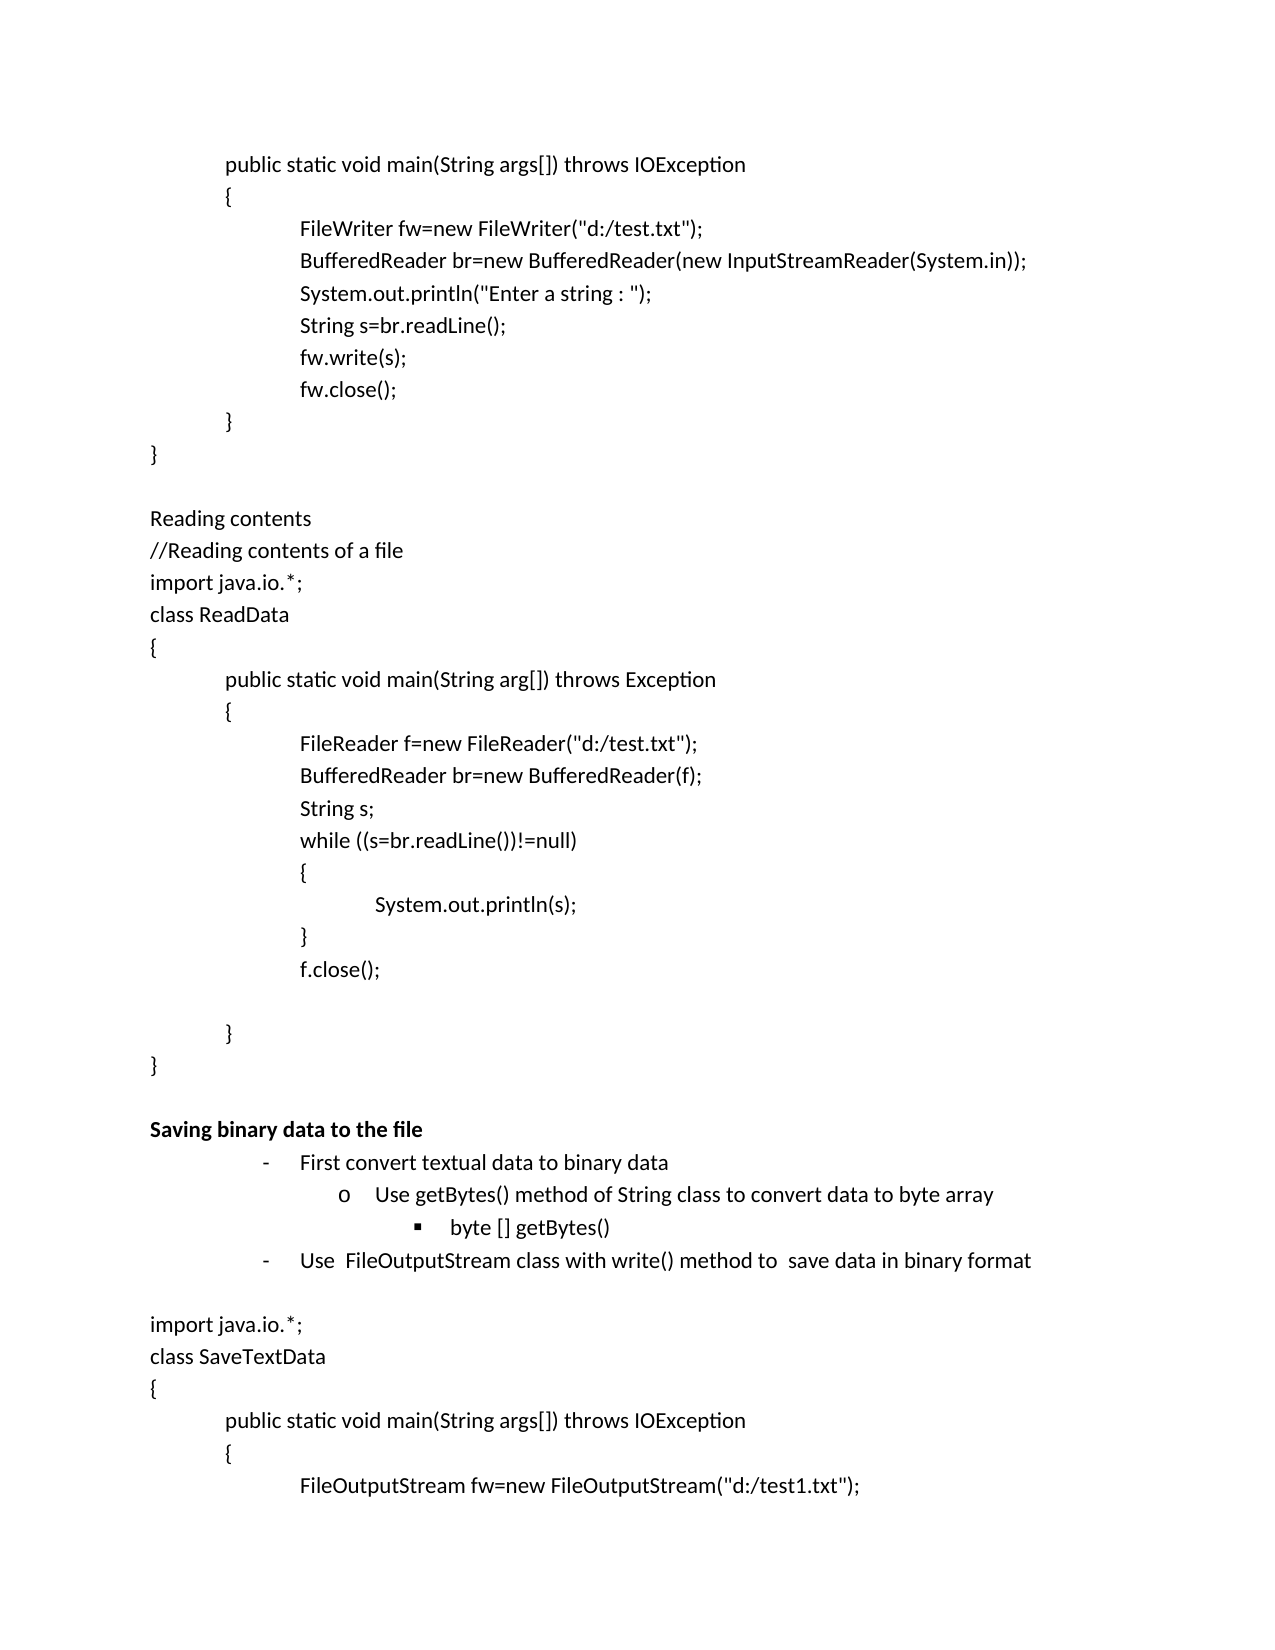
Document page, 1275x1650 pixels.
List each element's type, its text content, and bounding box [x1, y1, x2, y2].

text System.out.println(s); [150, 890, 1125, 918]
text //Reading contents of a file [150, 536, 1125, 564]
list Use getBytes() method of String class to convert data to byte array [337, 1180, 1125, 1209]
text } [150, 922, 1125, 951]
text } [150, 440, 1125, 468]
text { [150, 697, 1125, 725]
text { [150, 633, 1125, 661]
text { [150, 858, 1125, 886]
list byte [] getBytes() [412, 1213, 1125, 1242]
text FileReader f=new FileReader("d:/test.txt"); [150, 729, 1125, 757]
text System.out.println("Enter a string : "); [150, 279, 1125, 307]
text class SaveTextData [150, 1342, 1125, 1370]
text public static void main(String args[]) throws IOException [150, 1407, 1125, 1435]
text BufferedReader br=new BufferedReader(new InputStreamReader(System.in)); [150, 247, 1125, 274]
text fw.write(s); [150, 343, 1125, 371]
text } [150, 1051, 1125, 1079]
text } [150, 407, 1125, 436]
list First convert textual data to binary data [262, 1148, 1125, 1176]
text } [150, 1019, 1125, 1047]
text public static void main(String arg[]) throws Exception [150, 665, 1125, 693]
text fw.close(); [150, 375, 1125, 403]
text FileWriter fw=new FileWriter("d:/test.txt"); [150, 214, 1125, 242]
text public static void main(String args[]) throws IOException [150, 150, 1125, 178]
text String s; [150, 794, 1125, 822]
text class ReadData [150, 601, 1125, 629]
text BufferedReader br=new BufferedReader(f); [150, 762, 1125, 789]
text Reading contents [150, 504, 1125, 532]
text FileOutputStream fw=new FileOutputStream("d:/test1.txt"); [150, 1471, 1125, 1499]
text String s=br.readLine(); [150, 311, 1125, 339]
text { [150, 1439, 1125, 1467]
text import java.io.*; [150, 1310, 1125, 1338]
text import java.io.*; [150, 568, 1125, 596]
text { [150, 1374, 1125, 1402]
text f.close(); [150, 955, 1125, 983]
list Use FileOutputStream class with write() method to save data in binary format [262, 1246, 1125, 1274]
text while ((s=br.readLine())!=null) [150, 826, 1125, 854]
text { [150, 182, 1125, 210]
text Saving binary data to the file [150, 1116, 1125, 1144]
